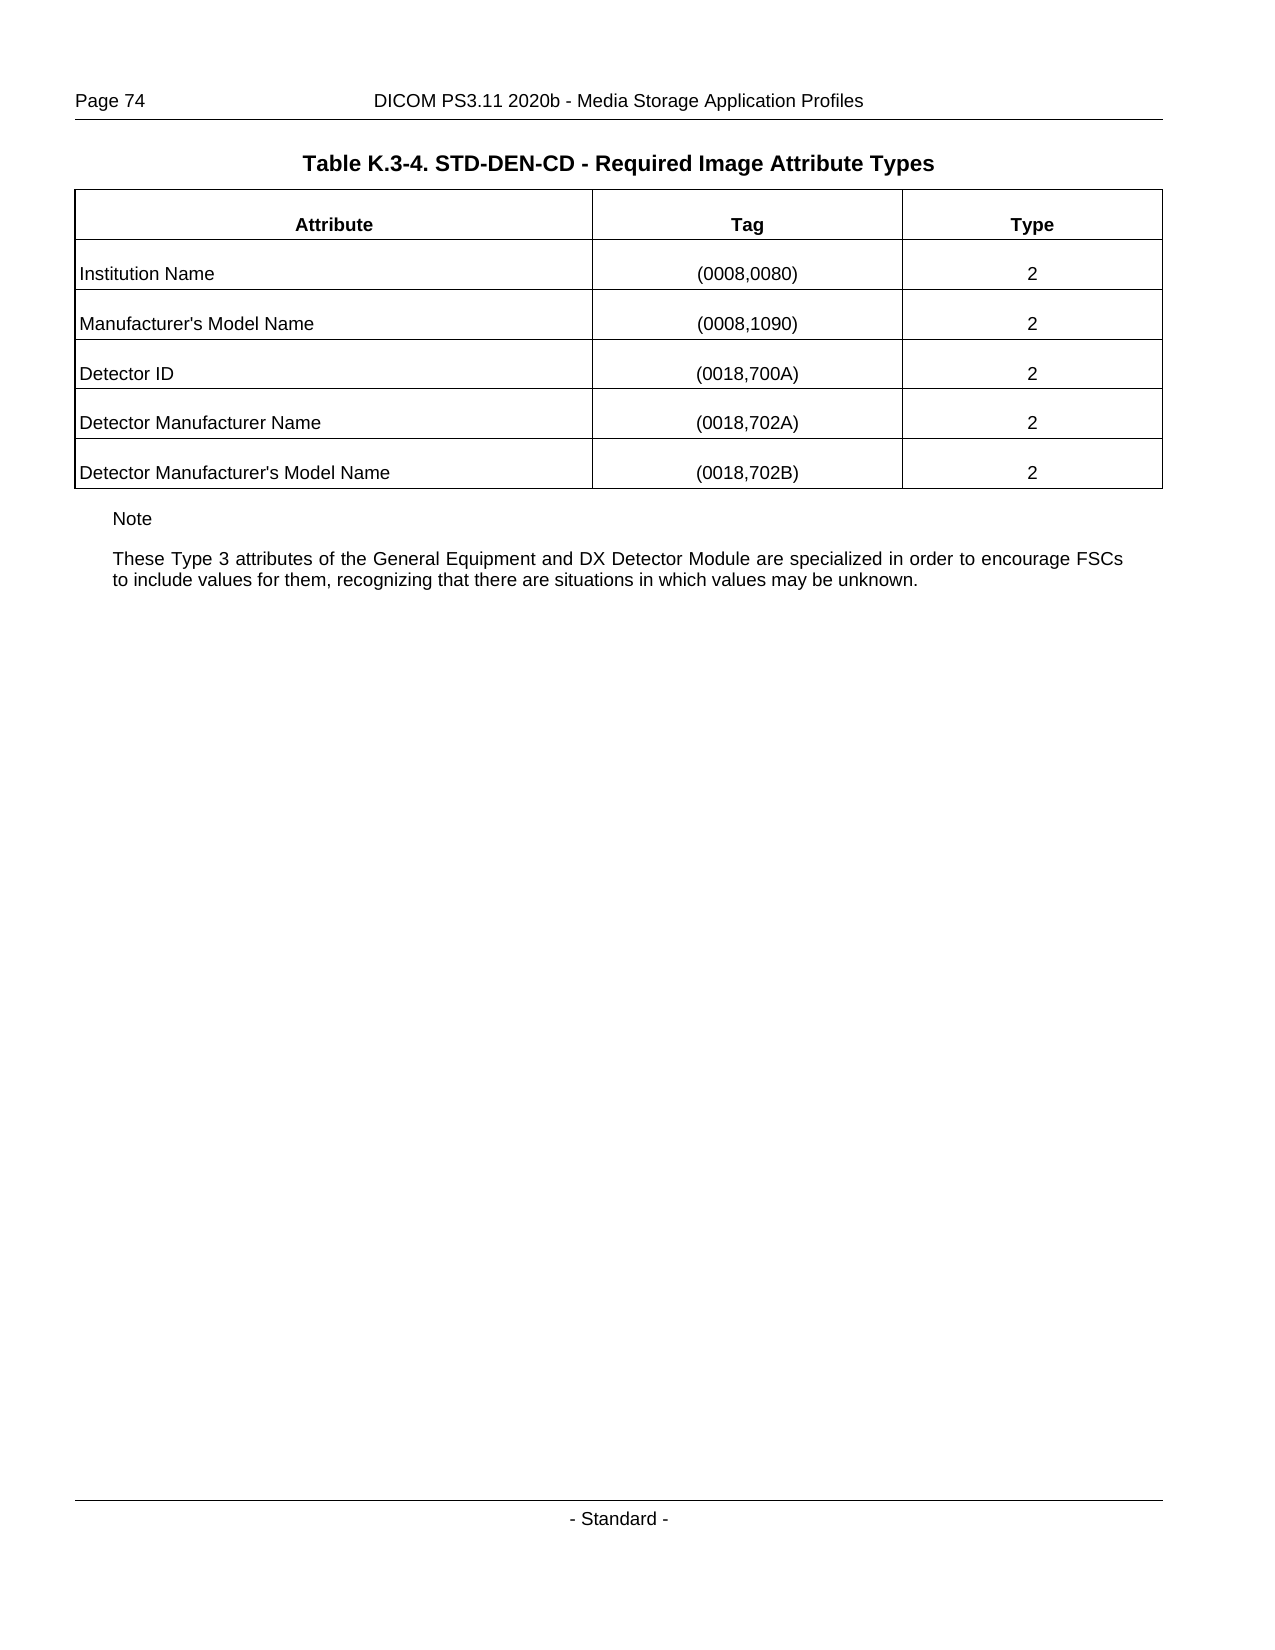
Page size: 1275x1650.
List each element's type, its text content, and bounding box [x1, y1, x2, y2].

table_cell Detector Manufacturer Name [76, 389, 592, 438]
table_cell (0018,700A) [593, 340, 902, 388]
table_header Tag [593, 190, 902, 239]
table_cell 2 [903, 439, 1162, 487]
table_cell (0018,702A) [593, 389, 902, 438]
table_cell Detector Manufacturer's Model Name [76, 439, 592, 487]
table_cell Manufacturer's Model Name [76, 290, 592, 338]
table_cell 2 [903, 389, 1162, 438]
text These Type 3 attributes of the General Equipment and DX Detector Module are specialized in order to encourage FSCs to include values for them, recognizing that there are situations in which values may be unknown. [112, 548, 1125, 591]
table_cell 2 [903, 340, 1162, 388]
table_cell Institution Name [76, 240, 592, 289]
table_cell (0018,702B) [593, 439, 902, 487]
text Note [112, 507, 1125, 529]
table_cell 2 [903, 240, 1162, 289]
table_header Attribute [76, 190, 592, 239]
table_cell (0008,1090) [593, 290, 902, 338]
table_cell (0008,0080) [593, 240, 902, 289]
table_header Type [903, 190, 1162, 239]
table_cell Detector ID [76, 340, 592, 388]
table_cell 2 [903, 290, 1162, 338]
text Table K.3-4. STD-DEN-CD - Required Image Attribute Types [75, 150, 1162, 176]
